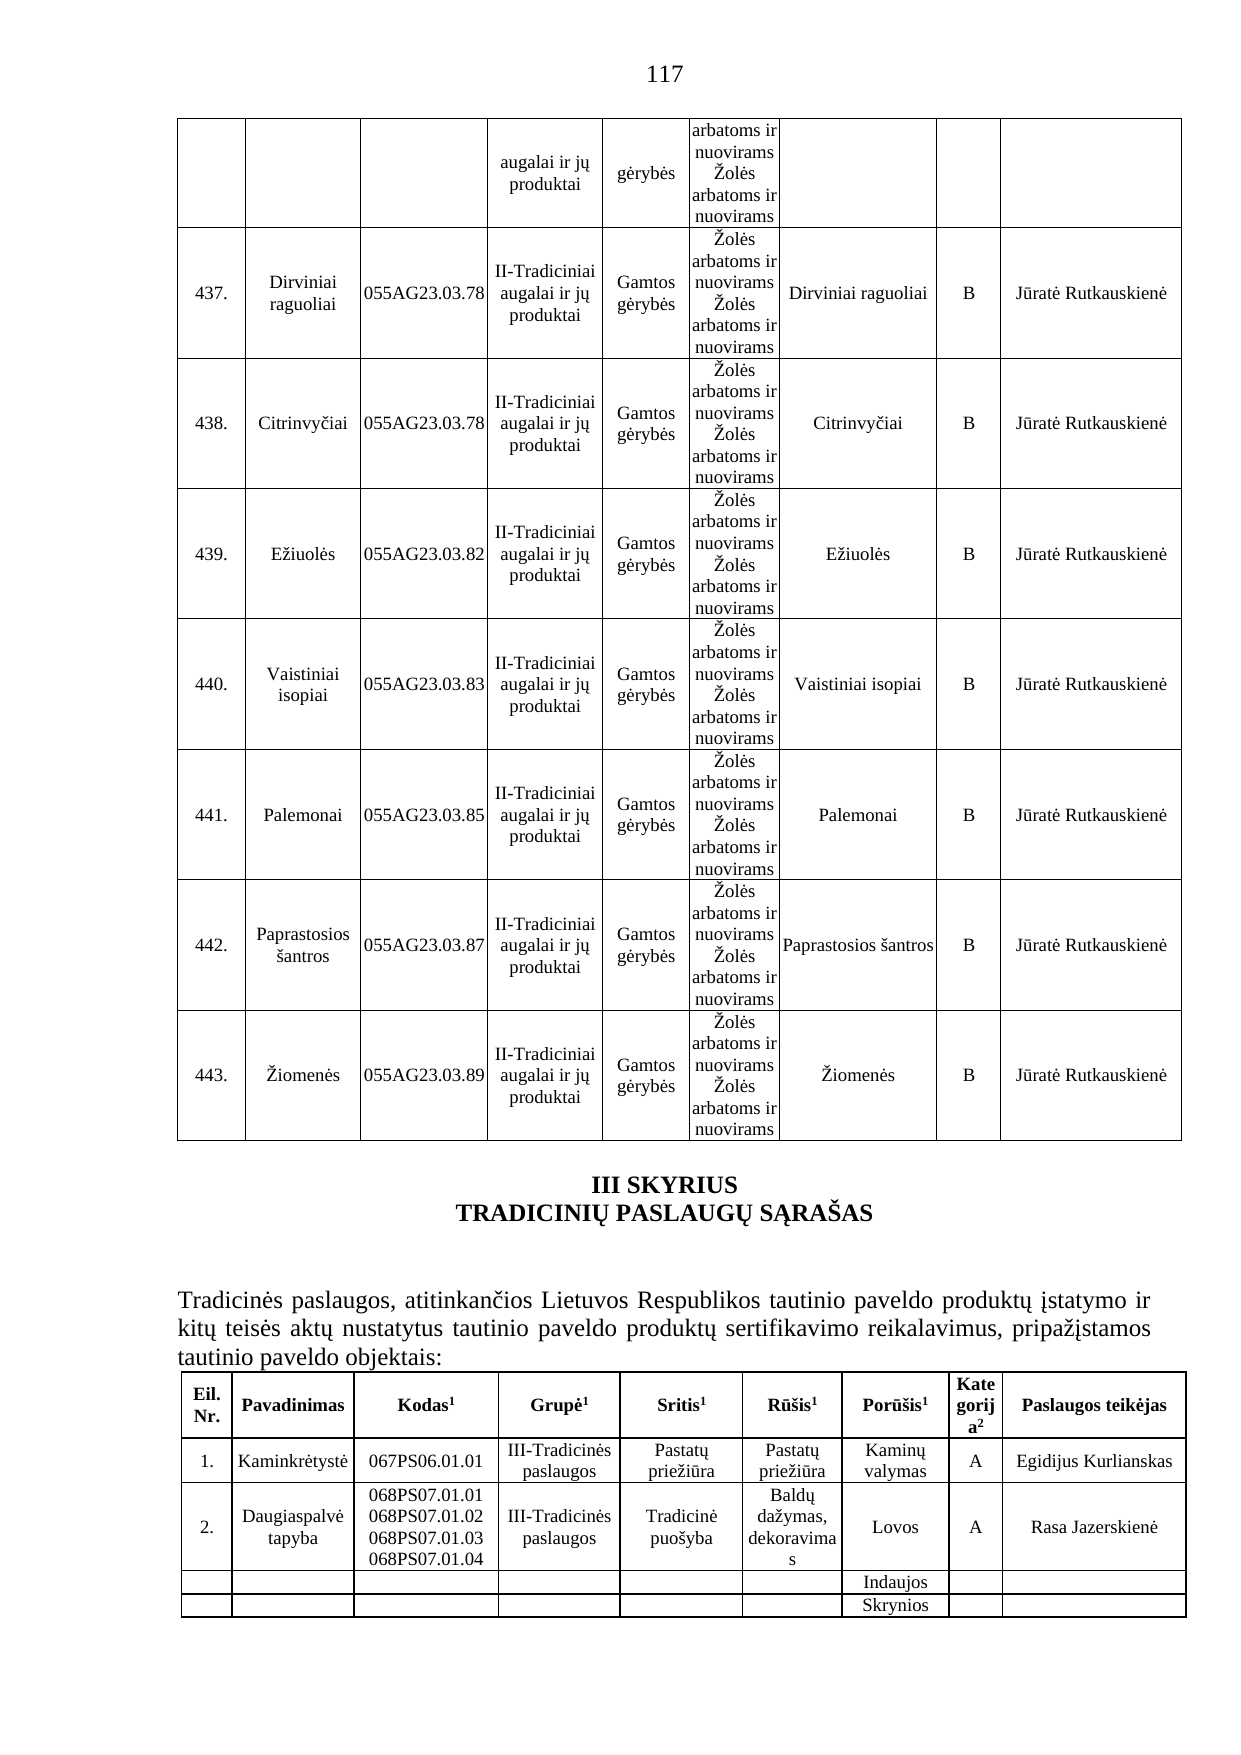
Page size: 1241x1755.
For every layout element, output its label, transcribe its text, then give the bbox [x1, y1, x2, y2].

table_cell III-Tradicinės paslaugos [499, 1439, 619, 1482]
table_cell Pastatų priežiūra [621, 1439, 742, 1482]
table_cell 055AG23.03.78 [361, 359, 487, 488]
table_cell Ežiuolės [780, 489, 936, 618]
table_cell Ežiuolės [246, 489, 360, 618]
table_cell B [937, 228, 1000, 357]
table_header Pavadinimas [233, 1373, 353, 1437]
table_cell arbatoms ir nuovirams Žolės arbatoms ir nuovirams [690, 119, 779, 227]
table_cell augalai ir jų produktai [488, 119, 602, 227]
table_cell [182, 1571, 231, 1593]
table_cell [1001, 119, 1181, 227]
table_cell B [937, 880, 1000, 1009]
table_cell Žolės arbatoms ir nuovirams Žolės arbatoms ir nuovirams [690, 359, 779, 488]
table_cell Lovos [843, 1483, 948, 1570]
table_cell B [937, 359, 1000, 488]
table_cell 068PS07.01.01 068PS07.01.02 068PS07.01.03 068PS07.01.04 [355, 1483, 498, 1570]
table_cell Žolės arbatoms ir nuovirams Žolės arbatoms ir nuovirams [690, 489, 779, 618]
table_cell B [937, 619, 1000, 749]
text TRADICINIŲ PASLAUGŲ SĄRAŠAS [177, 1198, 1152, 1227]
table_cell Jūratė Rutkauskienė [1001, 1011, 1181, 1140]
table_cell [743, 1595, 841, 1616]
table_cell Žolės arbatoms ir nuovirams Žolės arbatoms ir nuovirams [690, 880, 779, 1009]
table_cell Jūratė Rutkauskienė [1001, 359, 1181, 488]
table_cell Vaistiniai isopiai [780, 619, 936, 749]
table_cell 2. [182, 1483, 231, 1570]
table_cell [937, 119, 1000, 227]
table_cell 055AG23.03.83 [361, 619, 487, 749]
table_cell Žolės arbatoms ir nuovirams Žolės arbatoms ir nuovirams [690, 228, 779, 357]
table_cell II-Tradiciniai augalai ir jų produktai [488, 1011, 602, 1140]
table_cell III-Tradicinės paslaugos [499, 1483, 619, 1570]
table_header Kodas1 [355, 1373, 498, 1437]
table_header Porūšis1 [843, 1373, 948, 1437]
table_cell II-Tradiciniai augalai ir jų produktai [488, 489, 602, 618]
table_cell Žiomenės [780, 1011, 936, 1140]
table_cell Žolės arbatoms ir nuovirams Žolės arbatoms ir nuovirams [690, 1011, 779, 1140]
table_cell Žolės arbatoms ir nuovirams Žolės arbatoms ir nuovirams [690, 619, 779, 749]
table_cell 443. [178, 1011, 245, 1140]
table_cell Gamtos gėrybės [603, 750, 689, 879]
table_cell Jūratė Rutkauskienė [1001, 489, 1181, 618]
table_cell Vaistiniai isopiai [246, 619, 360, 749]
table_header Rūšis1 [743, 1373, 841, 1437]
table_header Sritis1 [621, 1373, 742, 1437]
table_cell Citrinvyčiai [780, 359, 936, 488]
table_cell Jūratė Rutkauskienė [1001, 880, 1181, 1009]
table_cell [621, 1571, 742, 1593]
table_cell Gamtos gėrybės [603, 359, 689, 488]
table_cell B [937, 750, 1000, 879]
table_cell Paprastosios šantros [780, 880, 936, 1009]
table_cell 437. [178, 228, 245, 357]
table_cell II-Tradiciniai augalai ir jų produktai [488, 750, 602, 879]
table_cell Skrynios [843, 1595, 948, 1616]
table_cell [355, 1571, 498, 1593]
table_cell Citrinvyčiai [246, 359, 360, 488]
table_cell A [950, 1439, 1002, 1482]
table_header Eil. Nr. [182, 1373, 231, 1437]
table_cell 1. [182, 1439, 231, 1482]
table_cell [178, 119, 245, 227]
table_header Paslaugos teikėjas [1003, 1373, 1185, 1437]
text III SKYRIUS [177, 1170, 1152, 1198]
table_cell Dirviniai raguoliai [246, 228, 360, 357]
table_cell Rasa Jazerskienė [1003, 1483, 1185, 1570]
table_cell II-Tradiciniai augalai ir jų produktai [488, 359, 602, 488]
table_cell 439. [178, 489, 245, 618]
table_cell B [937, 489, 1000, 618]
table_cell [950, 1571, 1002, 1593]
table_cell Dirviniai raguoliai [780, 228, 936, 357]
table_cell Žolės arbatoms ir nuovirams Žolės arbatoms ir nuovirams [690, 750, 779, 879]
table_cell Palemonai [780, 750, 936, 879]
table_cell [355, 1595, 498, 1616]
table_cell II-Tradiciniai augalai ir jų produktai [488, 228, 602, 357]
table_cell [743, 1571, 841, 1593]
table_cell 055AG23.03.87 [361, 880, 487, 1009]
table_cell Jūratė Rutkauskienė [1001, 228, 1181, 357]
table_cell Kaminų valymas [843, 1439, 948, 1482]
table_cell II-Tradiciniai augalai ir jų produktai [488, 619, 602, 749]
table_cell Kaminkrėtystė [233, 1439, 353, 1482]
table_cell Jūratė Rutkauskienė [1001, 619, 1181, 749]
table_header Grupė1 [499, 1373, 619, 1437]
table_cell Paprastosios šantros [246, 880, 360, 1009]
table_cell [1003, 1595, 1185, 1616]
table_cell B [937, 1011, 1000, 1140]
table_cell [233, 1595, 353, 1616]
table_cell [499, 1595, 619, 1616]
table_cell [246, 119, 360, 227]
table_cell Jūratė Rutkauskienė [1001, 750, 1181, 879]
table_cell gėrybės [603, 119, 689, 227]
table_cell [182, 1595, 231, 1616]
table_cell Palemonai [246, 750, 360, 879]
table_cell Pastatų priežiūra [743, 1439, 841, 1482]
text Tradicinės paslaugos, atitinkančios Lietuvos Respublikоs tautinio paveldo produktų įstatymo ir kitų teisės aktų nustatytus tautinio paveldo produktų sertifikavimo reikalavimus, pripažįstamos tautinio paveldo objektais: [177, 1285, 1152, 1371]
table_cell Daugiaspalvė tapyba [233, 1483, 353, 1570]
table_cell Žiomenės [246, 1011, 360, 1140]
table_cell [1003, 1571, 1185, 1593]
table_cell 055AG23.03.89 [361, 1011, 487, 1140]
table_cell II-Tradiciniai augalai ir jų produktai [488, 880, 602, 1009]
table_cell Gamtos gėrybės [603, 880, 689, 1009]
table_cell 442. [178, 880, 245, 1009]
table_cell 441. [178, 750, 245, 879]
table_cell Gamtos gėrybės [603, 1011, 689, 1140]
table_cell [780, 119, 936, 227]
table_cell Baldų dažymas, dekoravimas [743, 1483, 841, 1570]
table_cell [233, 1571, 353, 1593]
table_cell [361, 119, 487, 227]
table_cell 055AG23.03.78 [361, 228, 487, 357]
table_cell 055AG23.03.85 [361, 750, 487, 879]
table_cell [621, 1595, 742, 1616]
table_cell [499, 1571, 619, 1593]
table_cell 438. [178, 359, 245, 488]
table_header Kategorija2 [950, 1373, 1002, 1437]
table_cell 440. [178, 619, 245, 749]
table_cell Gamtos gėrybės [603, 619, 689, 749]
table_cell Indaujos [843, 1571, 948, 1593]
table_cell A [950, 1483, 1002, 1570]
table_cell Gamtos gėrybės [603, 228, 689, 357]
table_cell Tradicinė puošyba [621, 1483, 742, 1570]
table_cell 055AG23.03.82 [361, 489, 487, 618]
table_cell Gamtos gėrybės [603, 489, 689, 618]
table_cell Egidijus Kurlianskas [1003, 1439, 1185, 1482]
table_cell 067PS06.01.01 [355, 1439, 498, 1482]
table_cell [950, 1595, 1002, 1616]
